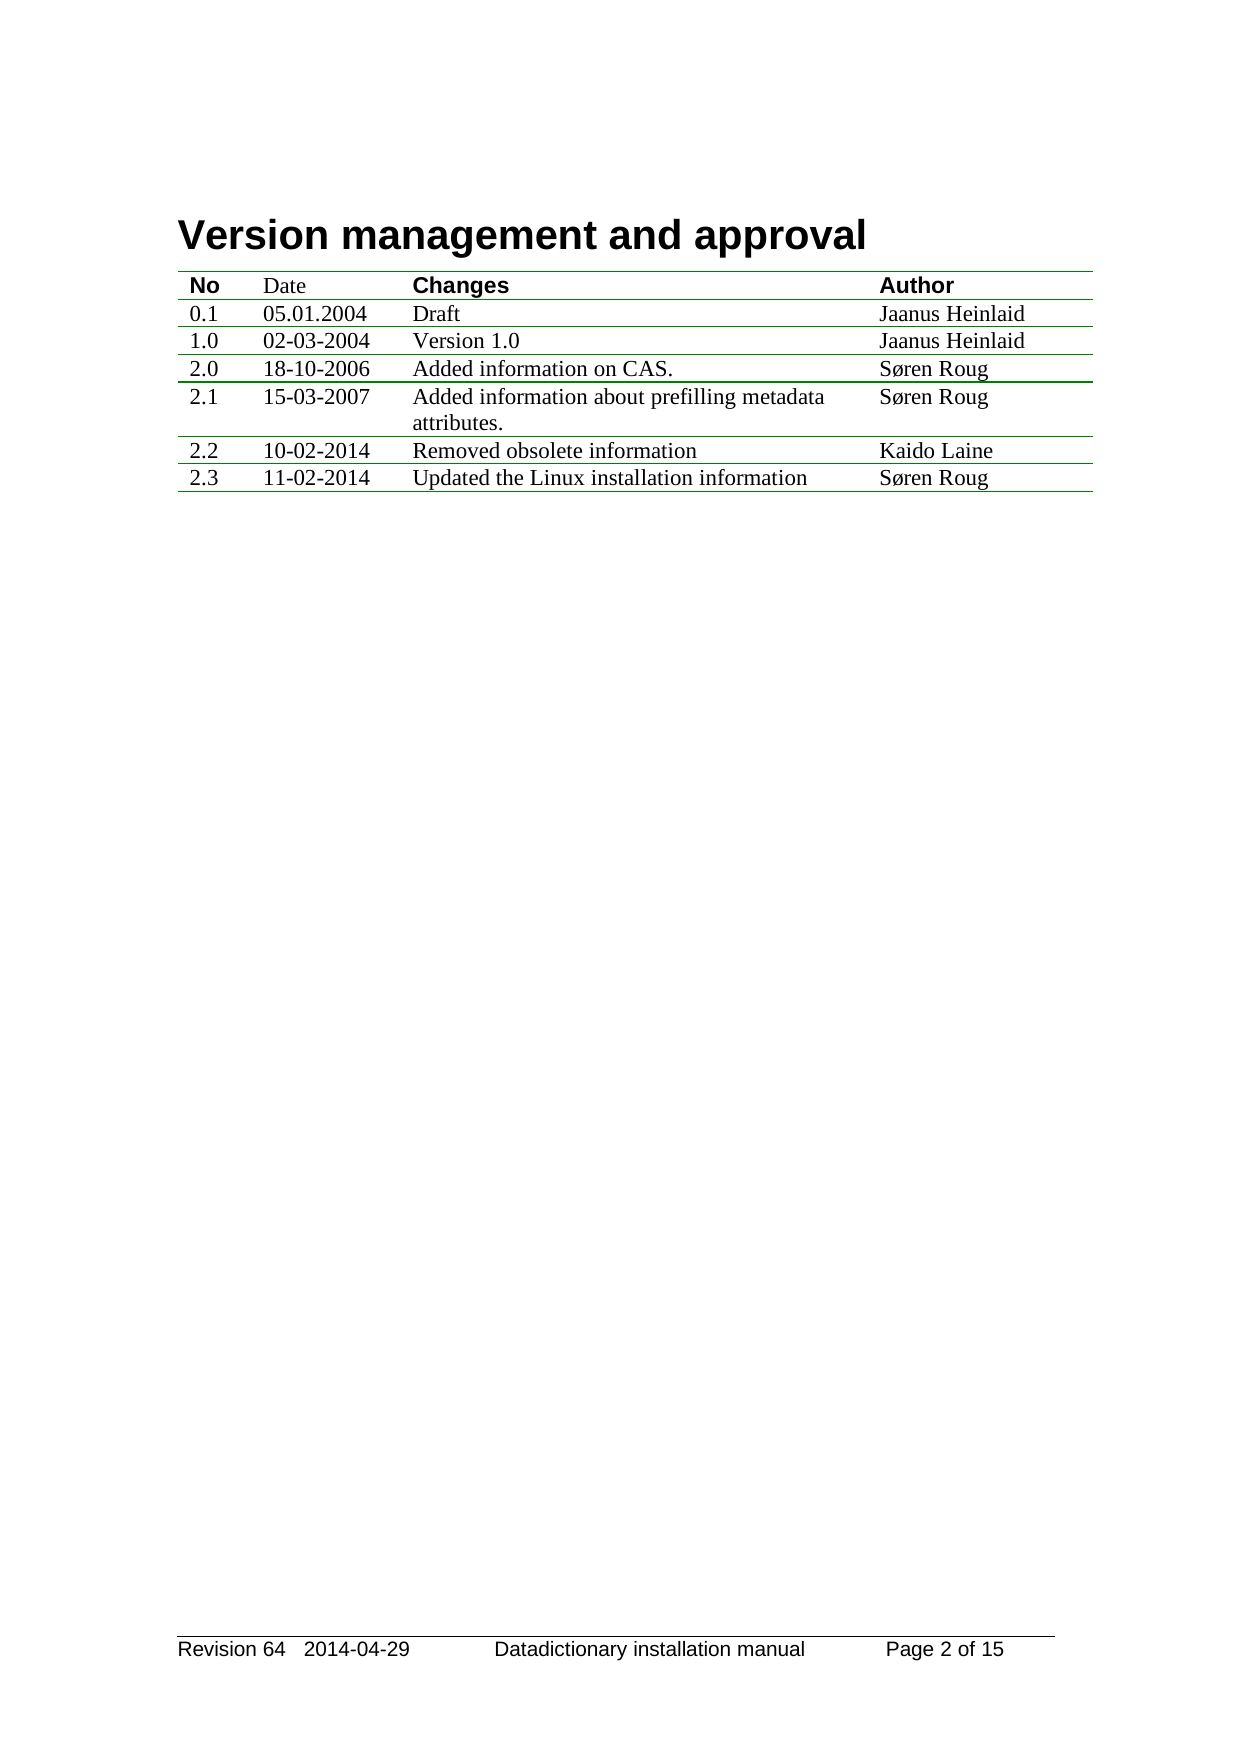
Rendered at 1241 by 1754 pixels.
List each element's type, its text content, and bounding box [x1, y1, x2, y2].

table_cell Jaanus Heinlaid [868, 300, 1093, 326]
table_cell 0.1 [178, 300, 252, 326]
table_cell 2.3 [178, 464, 252, 491]
table_cell Kaido Laine [868, 437, 1093, 463]
table_cell 10-02-2014 [252, 437, 401, 463]
table_cell 15-03-2007 [252, 383, 401, 436]
table_cell 02-03-2004 [252, 327, 401, 354]
table_cell 05.01.2004 [252, 300, 401, 326]
table_cell Added information about prefilling metadata attributes. [401, 383, 868, 436]
table_cell Updated the Linux installation information [401, 464, 868, 491]
table_cell 1.0 [178, 327, 252, 354]
table_header No [178, 272, 252, 299]
subtitle Version management and approval [177, 210, 1092, 258]
table_cell 2.1 [178, 383, 252, 436]
table_cell Added information on CAS. [401, 355, 868, 381]
table_cell 2.0 [178, 355, 252, 381]
table_header Author [868, 272, 1093, 299]
table_cell 11-02-2014 [252, 464, 401, 491]
table_cell Søren Roug [868, 355, 1093, 381]
table_cell Jaanus Heinlaid [868, 327, 1093, 354]
table_cell 18-10-2006 [252, 355, 401, 381]
table_cell Removed obsolete information [401, 437, 868, 463]
table_cell Søren Roug [868, 464, 1093, 491]
table_cell Version 1.0 [401, 327, 868, 354]
table_header Changes [401, 272, 868, 299]
table_cell Søren Roug [868, 383, 1093, 436]
table_cell Draft [401, 300, 868, 326]
table_header Date [252, 272, 401, 299]
table_cell 2.2 [178, 437, 252, 463]
